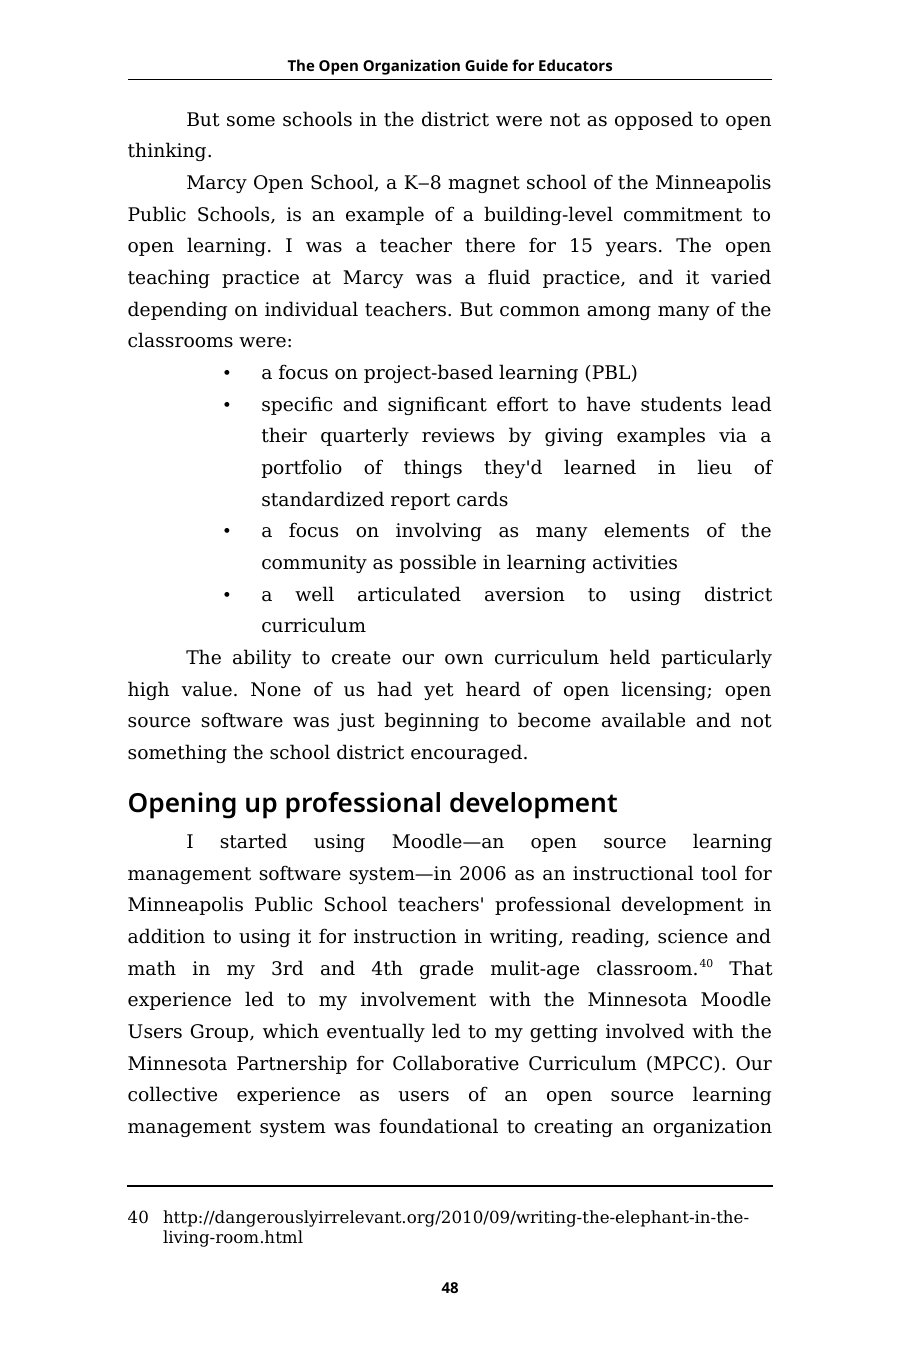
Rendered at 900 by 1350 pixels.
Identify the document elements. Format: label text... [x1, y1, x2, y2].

text Marcy Open School, a K‒8 magnet school of the Minneapolis Public Schools, is an example of a building-level commitment to open learning. I was a teacher there for 15 years. The open teaching practice at Marcy was a fluid practice, and it varied depending on individual teachers. But common among many of the classrooms were: [127, 172, 772, 352]
list a focus on project-based learning (PBL) [223, 362, 772, 384]
subtitle Opening up professional development [127, 788, 772, 819]
list a focus on involving as many elements of the community as possible in learning activities [223, 520, 772, 574]
text http://dangerouslyirrelevant.org/2010/09/writing-the-elephant-in-the-living-room.html [127, 1208, 772, 1247]
list a well articulated aversion to using district curriculum [223, 584, 772, 637]
text I started using Moodle—an open source learning management software system—in 2006 as an instructional tool for Minneapolis Public School teachers' professional development in addition to using it for instruction in writing, reading, science and math in my 3rd and 4th grade mulit-age classroom. That experience led to my involvement with the Minnesota Moodle Users Group, which eventually led to my getting involved with the Minnesota Partnership for Collaborative Curriculum (MPCC). Our collective experience as users of an open source learning management system was foundational to creating an organization [127, 831, 772, 1138]
text The ability to create our own curriculum held particularly high value. None of us had yet heard of open licensing; open source software was just beginning to become available and not something the school district encouraged. [127, 647, 772, 764]
list specific and significant effort to have students lead their quarterly reviews by giving examples via a portfolio of things they'd learned in lieu of standardized report cards [223, 394, 772, 511]
text But some schools in the district were not as opposed to open thinking. [127, 109, 772, 162]
